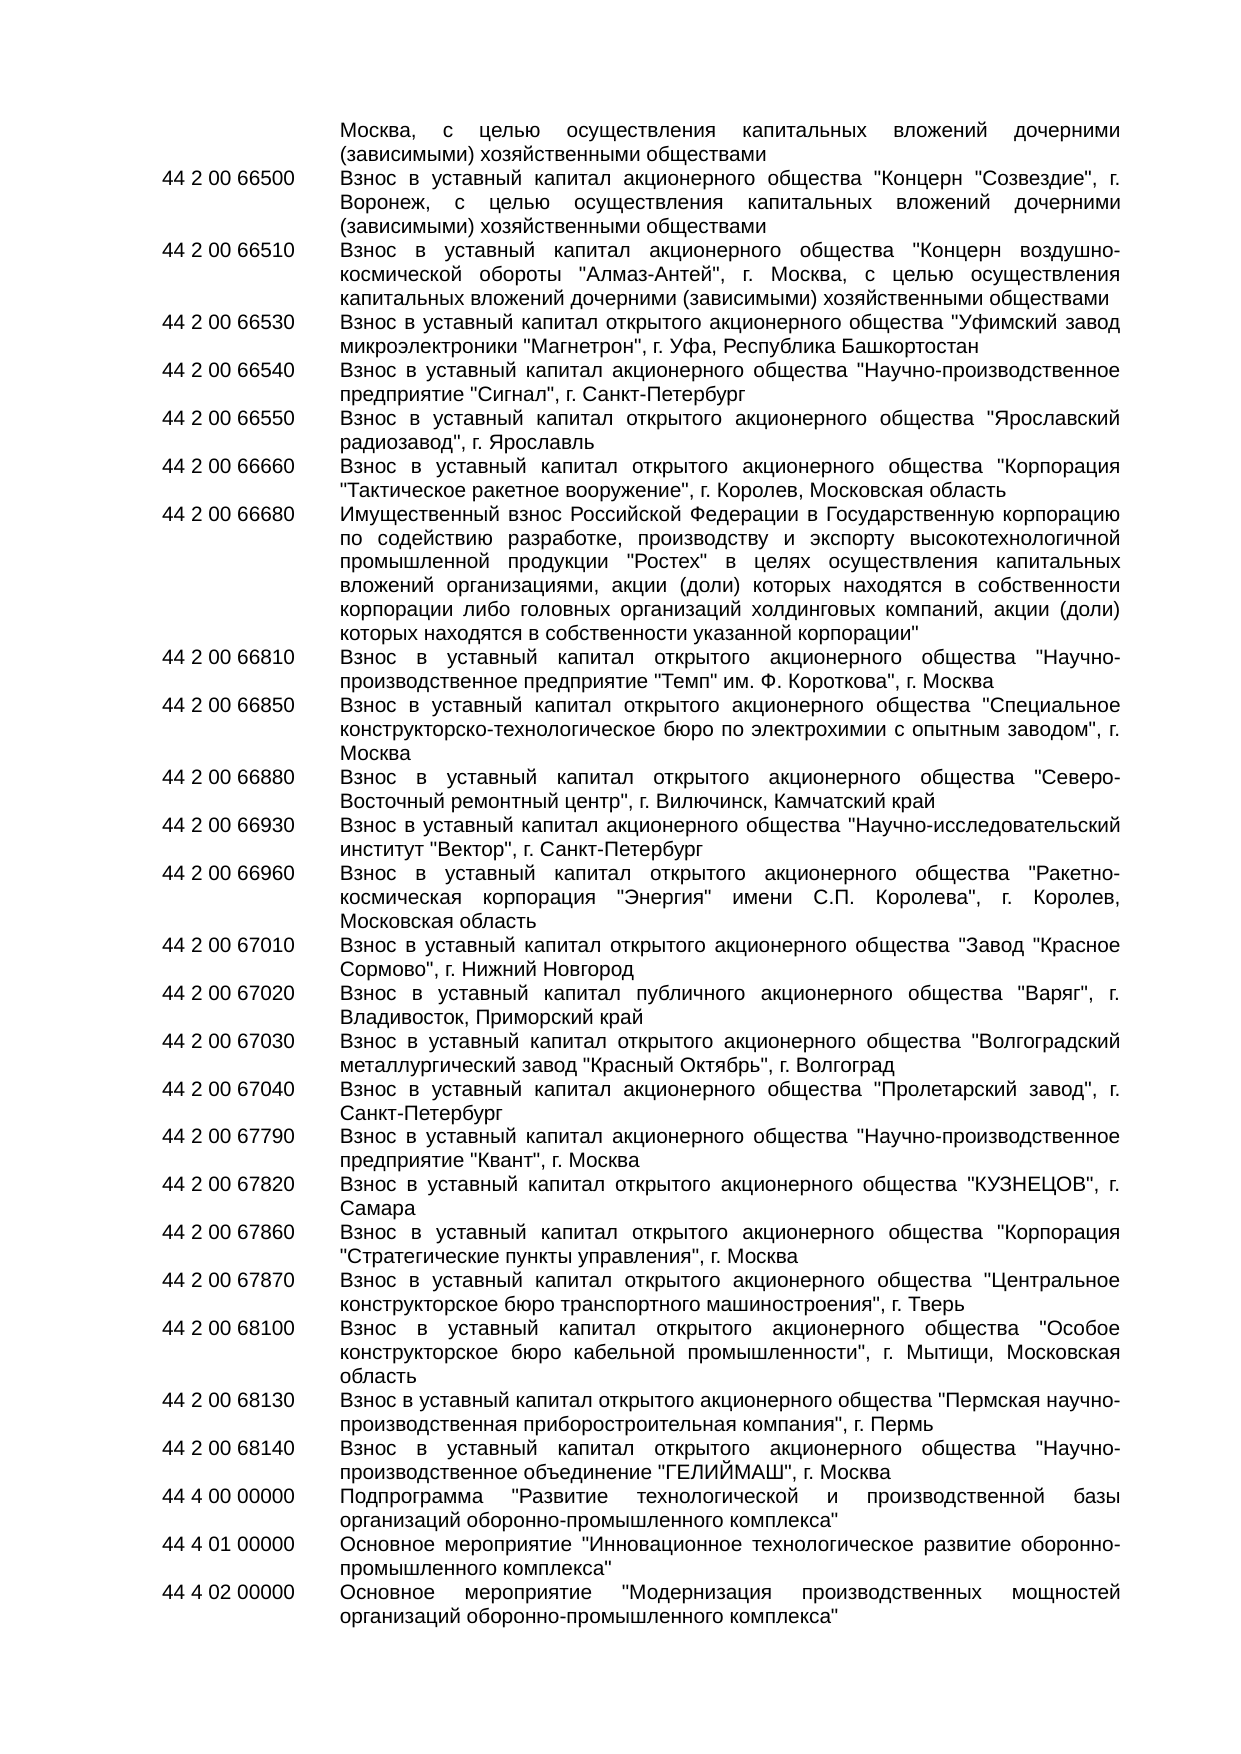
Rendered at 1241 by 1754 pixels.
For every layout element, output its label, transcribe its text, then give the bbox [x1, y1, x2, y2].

table_cell Взнос в уставный капитал открытого акционерного общества "Пермская научно-производственная приборостроительная компания", г. Пермь [339, 1388, 1122, 1436]
table_cell Взнос в уставный капитал акционерного общества "Научно-производственное предприятие "Квант", г. Москва [339, 1124, 1122, 1172]
table_cell Взнос в уставный капитал открытого акционерного общества "Ярославский радиозавод", г. Ярославль [339, 406, 1122, 453]
table_cell Взнос в уставный капитал акционерного общества "Концерн "Созвездие", г. Воронеж, с целью осуществления капитальных вложений дочерними (зависимыми) хозяйственными обществами [339, 166, 1122, 238]
table_cell 44 2 00 66510 [118, 238, 338, 310]
table_cell Взнос в уставный капитал акционерного общества "Научно-исследовательский институт "Вектор", г. Санкт-Петербург [339, 813, 1122, 861]
table_cell Взнос в уставный капитал открытого акционерного общества "Корпорация "Тактическое ракетное вооружение", г. Королев, Московская область [339, 454, 1122, 501]
table_cell 44 2 00 67030 [118, 1029, 338, 1076]
table_cell Взнос в уставный капитал акционерного общества "Пролетарский завод", г. Санкт-Петербург [339, 1076, 1122, 1124]
table_cell Взнос в уставный капитал открытого акционерного общества "Уфимский завод микроэлектроники "Магнетрон", г. Уфа, Республика Башкортостан [339, 310, 1122, 358]
table_cell Взнос в уставный капитал открытого акционерного общества "КУЗНЕЦОВ", г. Самара [339, 1172, 1122, 1220]
table_cell Взнос в уставный капитал открытого акционерного общества "Центральное конструкторское бюро транспортного машиностроения", г. Тверь [339, 1268, 1122, 1316]
table_cell 44 2 00 67820 [118, 1172, 338, 1220]
table_cell 44 2 00 66660 [118, 454, 338, 501]
table_cell Взнос в уставный капитал открытого акционерного общества "Ракетно-космическая корпорация "Энергия" имени С.П. Королева", г. Королев, Московская область [339, 861, 1122, 933]
table_cell Взнос в уставный капитал открытого акционерного общества "Специальное конструкторско-технологическое бюро по электрохимии с опытным заводом", г. Москва [339, 693, 1122, 765]
table_cell 44 2 00 67790 [118, 1124, 338, 1172]
table_cell 44 4 01 00000 [118, 1532, 338, 1579]
table_cell Взнос в уставный капитал открытого акционерного общества "Завод "Красное Сормово", г. Нижний Новгород [339, 933, 1122, 981]
table_cell 44 2 00 66530 [118, 310, 338, 358]
table_cell Взнос в уставный капитал акционерного общества "Научно-производственное предприятие "Сигнал", г. Санкт-Петербург [339, 358, 1122, 406]
table_cell Имущественный взнос Российской Федерации в Государственную корпорацию по содействию разработке, производству и экспорту высокотехнологичной промышленной продукции "Ростех" в целях осуществления капитальных вложений организациями, акции (доли) которых находятся в собственности корпорации либо головных организаций холдинговых компаний, акции (доли) которых находятся в собственности указанной корпорации" [339, 501, 1122, 645]
table_cell Взнос в уставный капитал открытого акционерного общества "Научно-производственное предприятие "Темп" им. Ф. Короткова", г. Москва [339, 645, 1122, 693]
table_cell 44 2 00 67870 [118, 1268, 338, 1316]
table_cell 44 4 00 00000 [118, 1484, 338, 1532]
table_cell 44 2 00 67010 [118, 933, 338, 981]
table_cell 44 2 00 66880 [118, 765, 338, 813]
table_cell [118, 118, 338, 166]
table_cell 44 2 00 66850 [118, 693, 338, 765]
table_cell 44 2 00 66930 [118, 813, 338, 861]
table_cell 44 2 00 68130 [118, 1388, 338, 1436]
table_cell Взнос в уставный капитал открытого акционерного общества "Северо-Восточный ремонтный центр", г. Вилючинск, Камчатский край [339, 765, 1122, 813]
table_cell 44 2 00 66500 [118, 166, 338, 238]
table_cell 44 2 00 66810 [118, 645, 338, 693]
table_cell Взнос в уставный капитал открытого акционерного общества "Особое конструкторское бюро кабельной промышленности", г. Мытищи, Московская область [339, 1316, 1122, 1388]
table_cell 44 2 00 68100 [118, 1316, 338, 1388]
table_cell Основное мероприятие "Инновационное технологическое развитие оборонно-промышленного комплекса" [339, 1532, 1122, 1579]
table_cell Взнос в уставный капитал открытого акционерного общества "Волгоградский металлургический завод "Красный Октябрь", г. Волгоград [339, 1029, 1122, 1076]
table_cell Москва, с целью осуществления капитальных вложений дочерними (зависимыми) хозяйственными обществами [339, 118, 1122, 166]
table_cell Основное мероприятие "Модернизация производственных мощностей организаций оборонно-промышленного комплекса" [339, 1580, 1122, 1627]
table_cell 44 2 00 67860 [118, 1220, 338, 1268]
table_cell Подпрограмма "Развитие технологической и производственной базы организаций оборонно-промышленного комплекса" [339, 1484, 1122, 1532]
table_cell 44 2 00 66960 [118, 861, 338, 933]
table_cell 44 4 02 00000 [118, 1580, 338, 1627]
table_cell 44 2 00 67040 [118, 1076, 338, 1124]
table_cell 44 2 00 68140 [118, 1436, 338, 1484]
table_cell 44 2 00 66550 [118, 406, 338, 453]
table_cell Взнос в уставный капитал открытого акционерного общества "Корпорация "Стратегические пункты управления", г. Москва [339, 1220, 1122, 1268]
table_cell 44 2 00 66540 [118, 358, 338, 406]
table_cell Взнос в уставный капитал акционерного общества "Концерн воздушно-космической обороты "Алмаз-Антей", г. Москва, с целью осуществления капитальных вложений дочерними (зависимыми) хозяйственными обществами [339, 238, 1122, 310]
table_cell 44 2 00 66680 [118, 501, 338, 645]
table_cell Взнос в уставный капитал открытого акционерного общества "Научно-производственное объединение "ГЕЛИЙМАШ", г. Москва [339, 1436, 1122, 1484]
table_cell 44 2 00 67020 [118, 981, 338, 1028]
table_cell Взнос в уставный капитал публичного акционерного общества "Варяг", г. Владивосток, Приморский край [339, 981, 1122, 1028]
